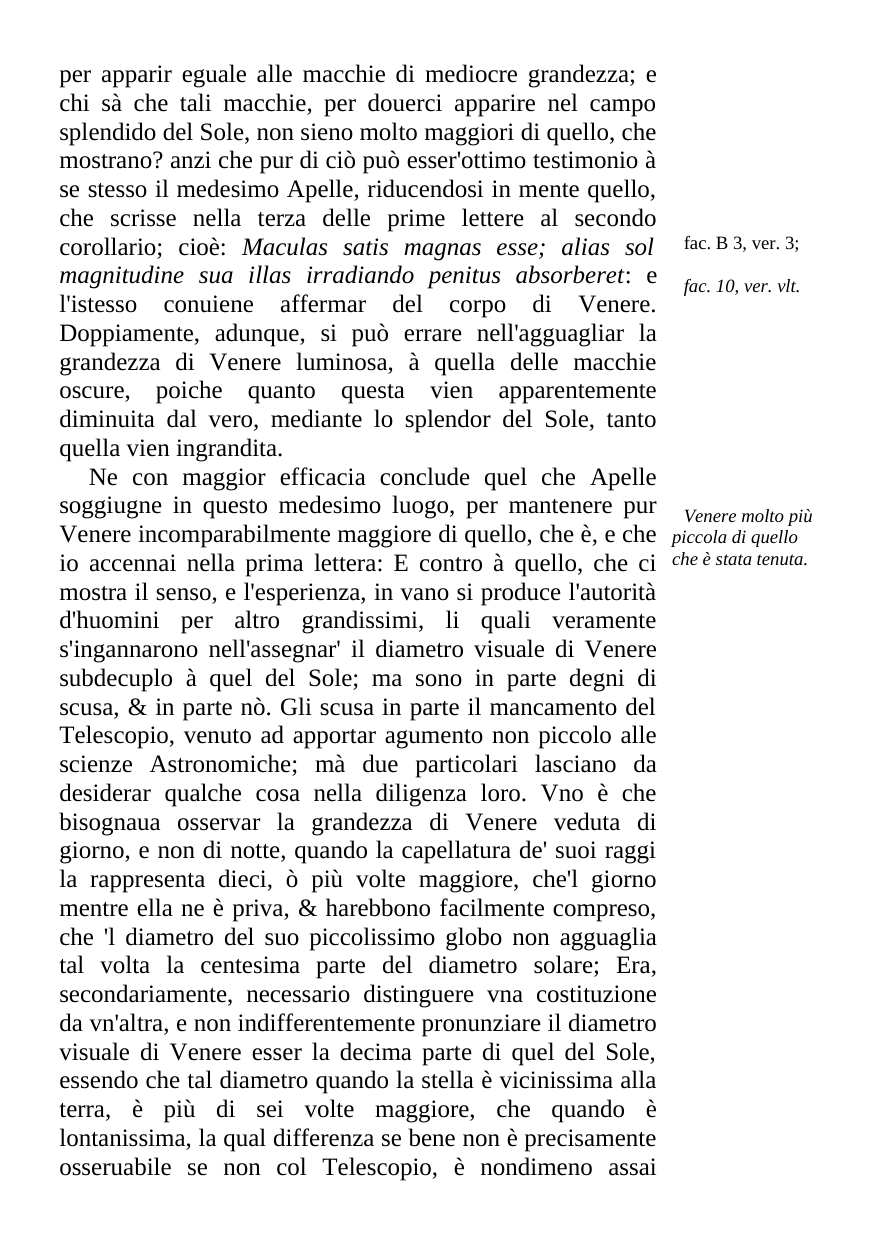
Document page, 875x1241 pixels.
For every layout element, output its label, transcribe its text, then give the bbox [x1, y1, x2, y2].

table_cell Ne con maggior efficacia conclude quel che Apelle soggiugne in questo medesimo luogo, per mantenere pur Venere incomparabilmente maggiore di quello, che è, e che io accennai nella prima lettera: E contro à quello, che ci mostra il senso, e l'esperienza, in vano si produce l'autorità d'huomini per altro grandissimi, li quali veramente s'ingannarono nell'assegnar' il diametro visuale di Venere subdecuplo à quel del Sole; ma sono in parte degni di scusa, & in parte nò. Gli scusa in parte il mancamento del Telescopio, venuto ad apportar agumento non piccolo alle scienze Astronomiche; mà due particolari lasciano da desiderar qualche cosa nella diligenza loro. Vno è che bisognaua osservar la grandezza di Venere veduta di giorno, e non di notte, quando la capellatura de' suoi raggi la rappresenta dieci, ò più volte maggiore, che'l giorno mentre ella ne è priva, & harebbono facilmente compreso, che 'l diametro del suo piccolissimo globo non agguaglia tal volta la centesima parte del diametro solare; Era, secondariamente, necessario distinguere vna costituzione da vn'altra, e non indifferentemente pronunziare il diametro visuale di Venere esser la decima parte di quel del Sole, essendo che tal diametro quando la stella è vicinissima alla terra, è più di sei volte maggiore, che quando è lontanissima, la qual differenza se bene non è precisamente osseruabile se non col Telescopio, è nondimeno assai [52, 462, 664, 1180]
table_cell per apparir eguale alle macchie di mediocre grandezza; e chi sà che tali macchie, per douerci apparire nel campo splendido del Sole, non sieno molto maggiori di quello, che mostrano? anzi che pur di ciò può esser'ottimo testimonio à se stesso il medesimo Apelle, riducendosi in mente quello, che scrisse nella terza delle prime lettere al secondo corollario; cioè: Maculas satis magnas esse; alias sol magnitudine sua illas irradiando penitus absorberet: e l'istesso conuiene affermar del corpo di Venere. Doppiamente, adunque, si può errare nell'agguagliar la grandezza di Venere luminosa, à quella delle macchie oscure, poiche quanto questa vien apparentemente diminuita dal vero, mediante lo splendor del Sole, tanto quella vien ingrandita. [52, 59, 664, 462]
table_cell Venere molto più piccola di quello che è stata tenuta. [665, 462, 822, 1180]
table_cell fac. B 3, ver. 3; fac. 10, ver. vlt. [665, 59, 822, 462]
